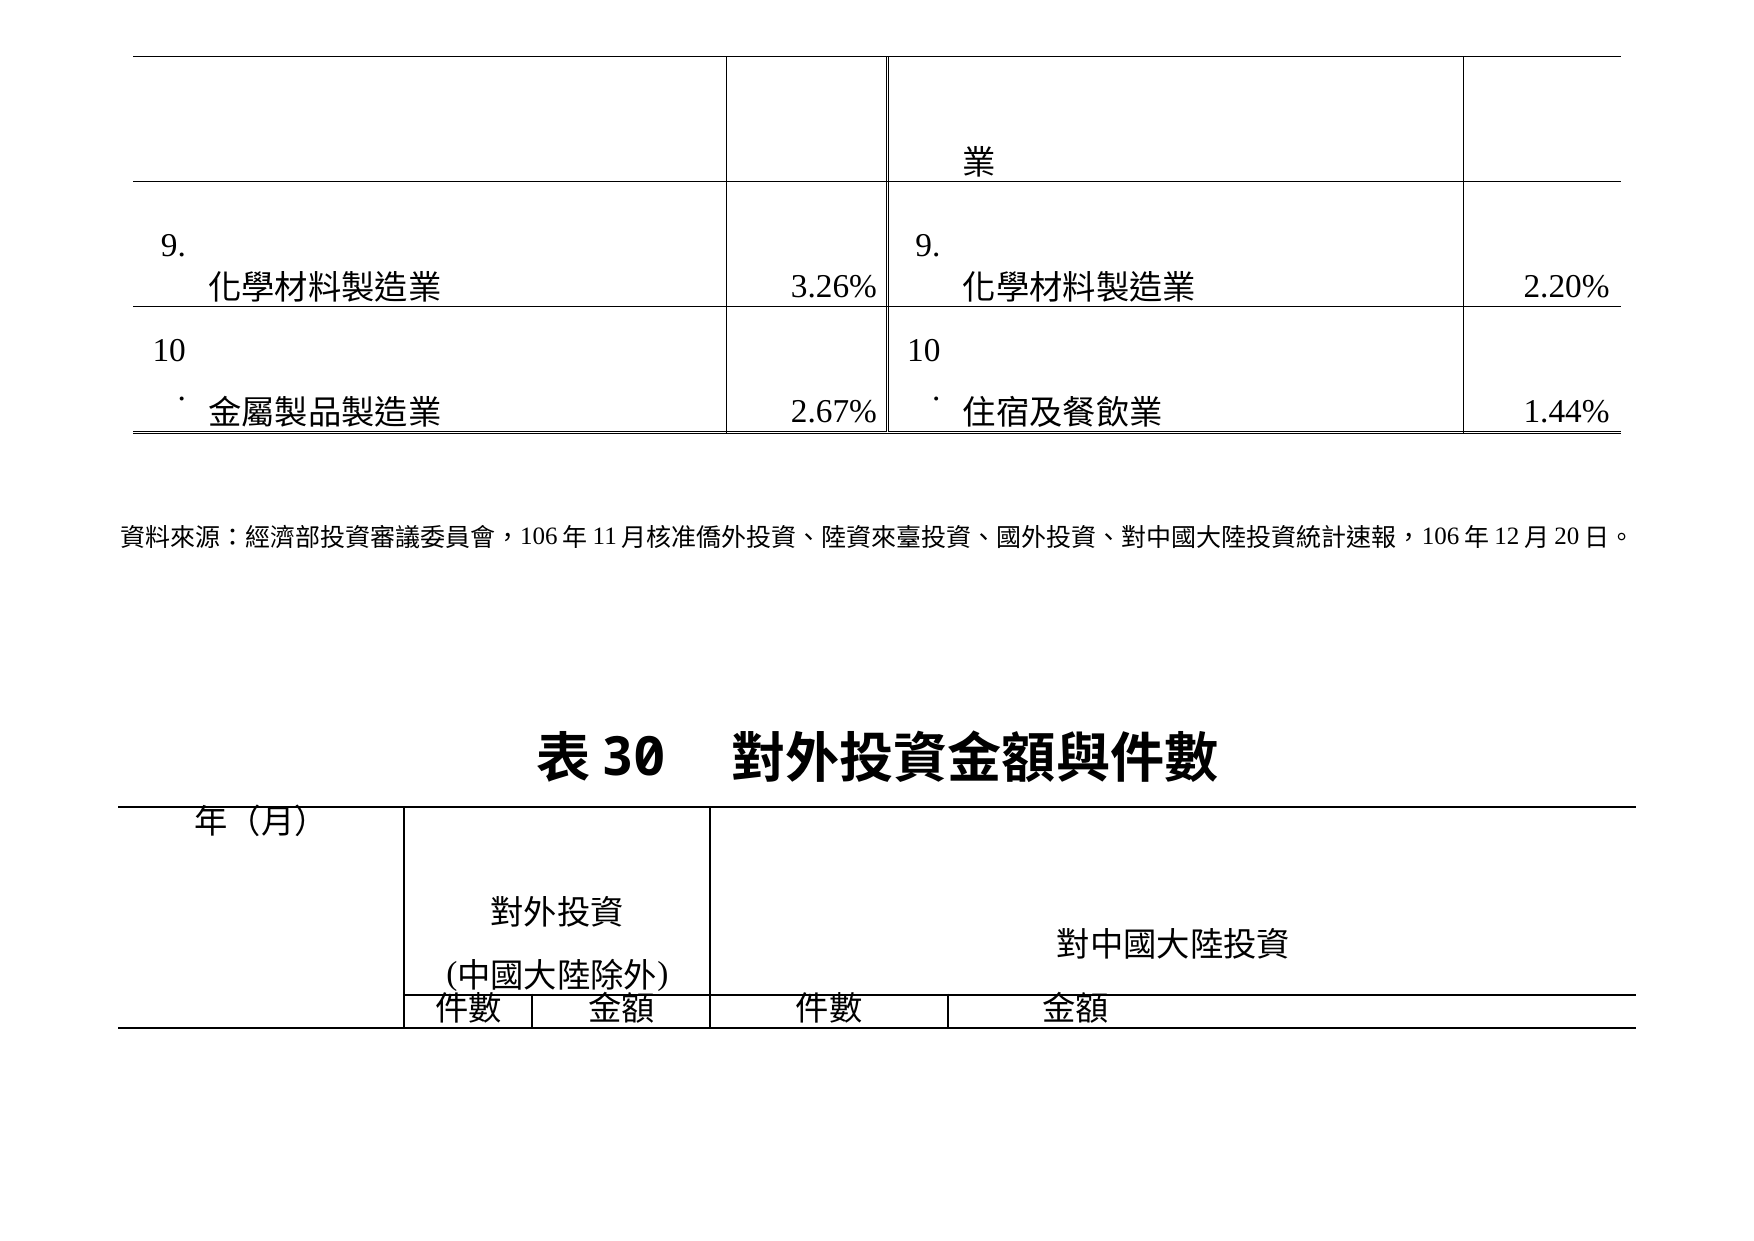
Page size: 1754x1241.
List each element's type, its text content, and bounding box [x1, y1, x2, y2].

table_cell 1.44% [1464, 307, 1621, 431]
table_cell 化學材料製造業 [951, 182, 1463, 306]
table_cell [727, 57, 886, 181]
table_cell 金屬製品製造業 [197, 307, 726, 431]
table_cell 3.26% [727, 182, 886, 306]
table_cell 2.20% [1464, 182, 1621, 306]
table_cell [1464, 57, 1621, 181]
table_cell [1433, 996, 1636, 1027]
table_cell 9. [133, 182, 197, 306]
table_cell 化學材料製造業 [197, 182, 726, 306]
table_header 對外投資 (中國大陸除外) [405, 808, 709, 993]
table_cell [1203, 996, 1433, 1027]
table_header 年（月） [118, 808, 403, 1027]
table_cell 件數 [405, 996, 531, 1027]
table_cell 2.67% [727, 307, 886, 431]
table_cell 10. [889, 307, 951, 431]
table_cell [889, 57, 951, 181]
table_cell 業 [951, 57, 1463, 181]
text 資料來源：經濟部投資審議委員會，106年11月核准僑外投資、陸資來臺投資、國外投資、對中國大陸投資統計速報，106年12月20日。 [118, 493, 1636, 556]
table_cell [133, 57, 197, 181]
table_cell 件數 [711, 996, 947, 1027]
table_cell 住宿及餐飲業 [951, 307, 1463, 431]
table_cell 金額 [949, 996, 1203, 1027]
table_cell 9. [889, 182, 951, 306]
subtitle 表30 對外投資金額與件數 [118, 681, 1636, 806]
table_cell [197, 57, 726, 181]
table_cell 金額 [533, 996, 709, 1027]
table_cell 10. [133, 307, 197, 431]
table_header 對中國大陸投資 [711, 808, 1636, 993]
